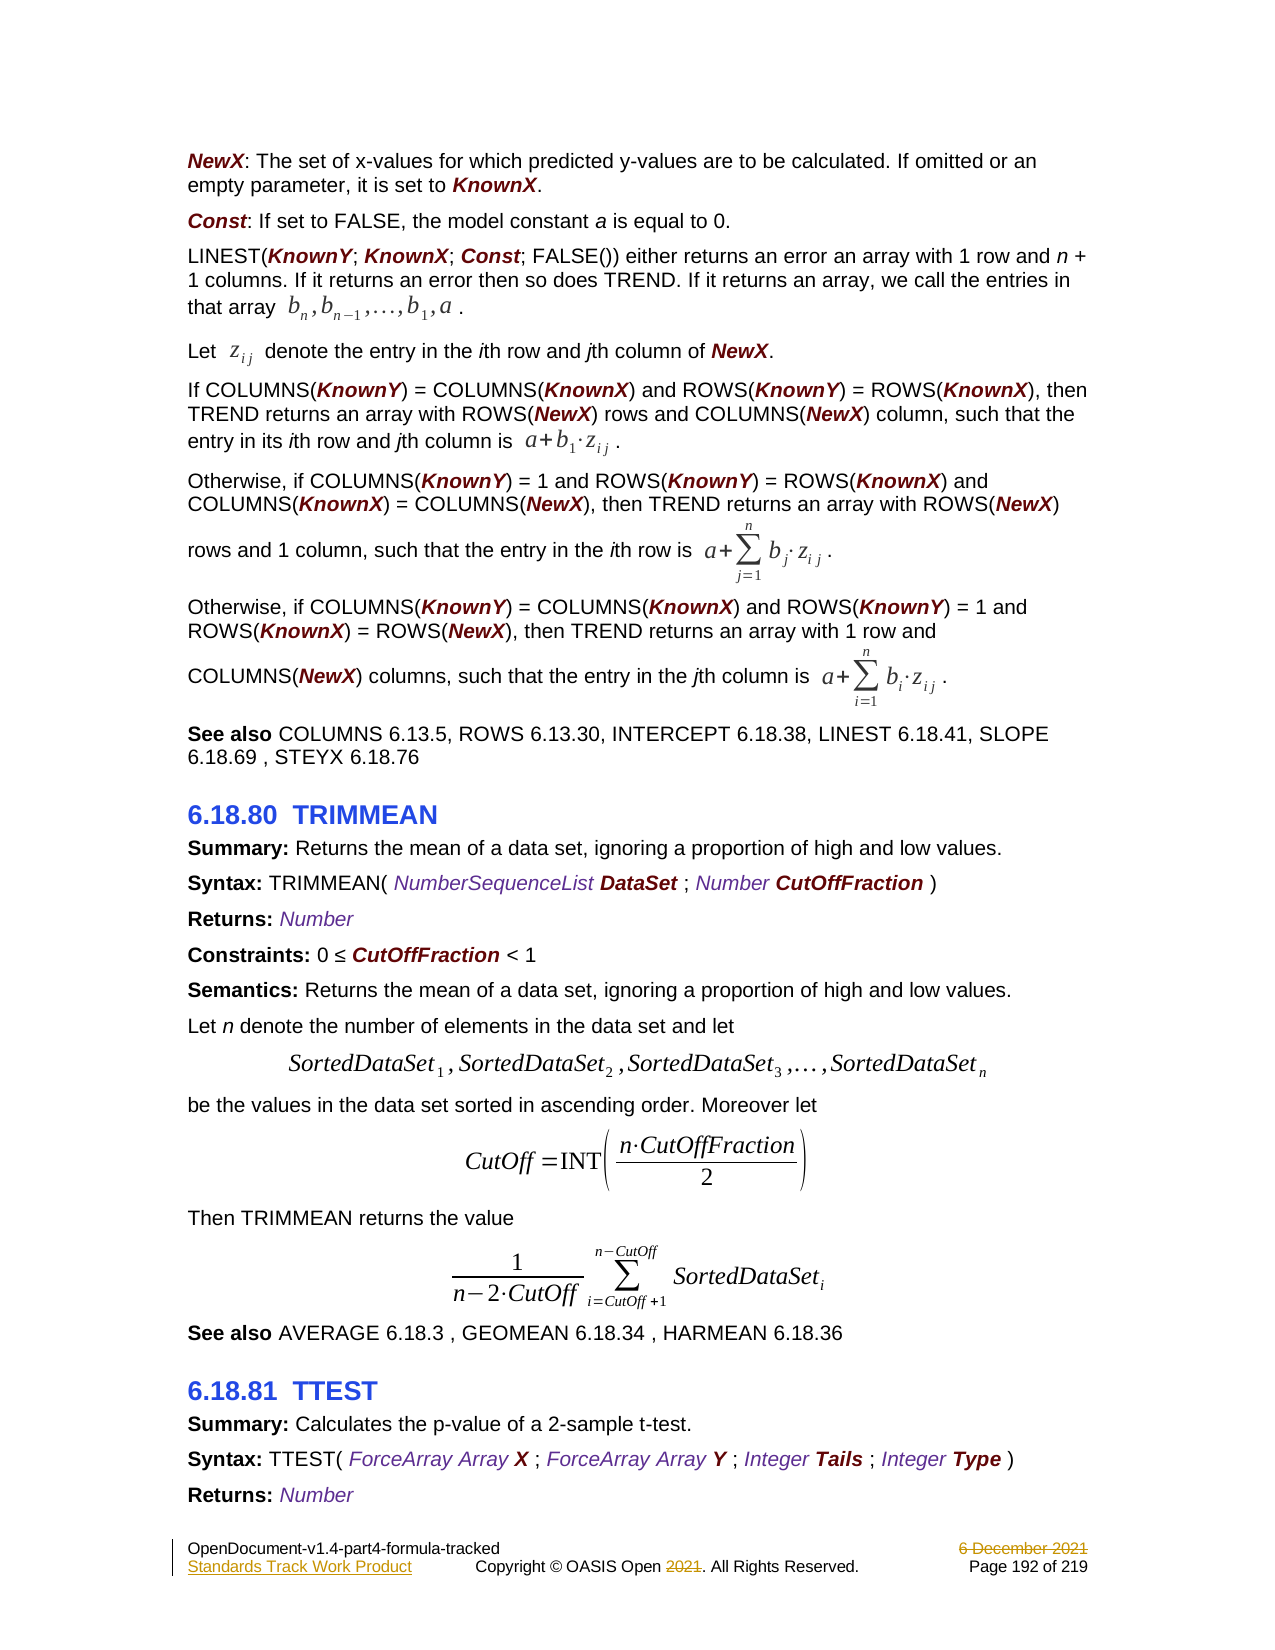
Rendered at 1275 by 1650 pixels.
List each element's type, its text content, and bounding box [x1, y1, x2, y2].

text Let denote the entry in the ith row and jth column of NewX. [187, 335, 1088, 366]
text Summary: Calculates the p-value of a 2-sample t-test. [187, 1412, 1088, 1436]
text Summary: Returns the mean of a data set, ignoring a proportion of high and low values. [187, 836, 1088, 860]
text NewX: The set of x-values for which predicted y-values are to be calculated. If omitted or an empty parameter, it is set to KnownX. [187, 150, 1088, 197]
subtitle TTEST [187, 1376, 1088, 1406]
text Const: If set to FALSE, the model constant a is equal to 0. [187, 209, 1088, 233]
text Let n denote the number of elements in the data set and let [187, 1014, 1088, 1038]
text Syntax: TTEST( ForceArray Array X ; ForceArray Array Y ; Integer Tails ; Integer Type ) [187, 1448, 1088, 1471]
text Returns: Number [187, 1483, 1088, 1507]
text See also COLUMNS 6.13.5, ROWS 6.13.30, INTERCEPT 6.18.38, LINEST 6.18.41, SLOPE 6.18.69 , STEYX 6.18.76 [187, 722, 1088, 769]
text Semantics: Returns the mean of a data set, ignoring a proportion of high and low values. [187, 979, 1088, 1002]
text Otherwise, if COLUMNS(KnownY) = COLUMNS(KnownX) and ROWS(KnownY) = 1 and ROWS(KnownX) = ROWS(NewX), then TREND returns an array with 1 row and COLUMNS(NewX) columns, such that the entry in the jth column is . [187, 596, 1088, 710]
text LINEST(KnownY; KnownX; Const; FALSE()) either returns an error an array with 1 row and n + 1 columns. If it returns an error then so does TREND. If it returns an array, we call the entries in that array . [187, 245, 1088, 323]
text be the values in the data set sorted in ascending order. Moreover let [187, 1093, 1088, 1117]
text Syntax: TRIMMEAN( NumberSequenceList DataSet ; Number CutOffFraction ) [187, 872, 1088, 895]
text Returns: Number [187, 907, 1088, 931]
text Then TRIMMEAN returns the value [187, 1206, 1088, 1230]
text Otherwise, if COLUMNS(KnownY) = 1 and ROWS(KnownY) = ROWS(KnownX) and COLUMNS(KnownX) = COLUMNS(NewX), then TREND returns an array with ROWS(NewX) rows and 1 column, such that the entry in the ith row is . [187, 469, 1088, 583]
text See also AVERAGE 6.18.3 , GEOMEAN 6.18.34 , HARMEAN 6.18.36 [187, 1321, 1088, 1345]
text If COLUMNS(KnownY) = COLUMNS(KnownX) and ROWS(KnownY) = ROWS(KnownX), then TREND returns an array with ROWS(NewX) rows and COLUMNS(NewX) column, such that the entry in its ith row and jth column is . [187, 378, 1088, 457]
text Constraints: 0 ≤ CutOffFraction < 1 [187, 943, 1088, 967]
subtitle TRIMMEAN [187, 800, 1088, 830]
